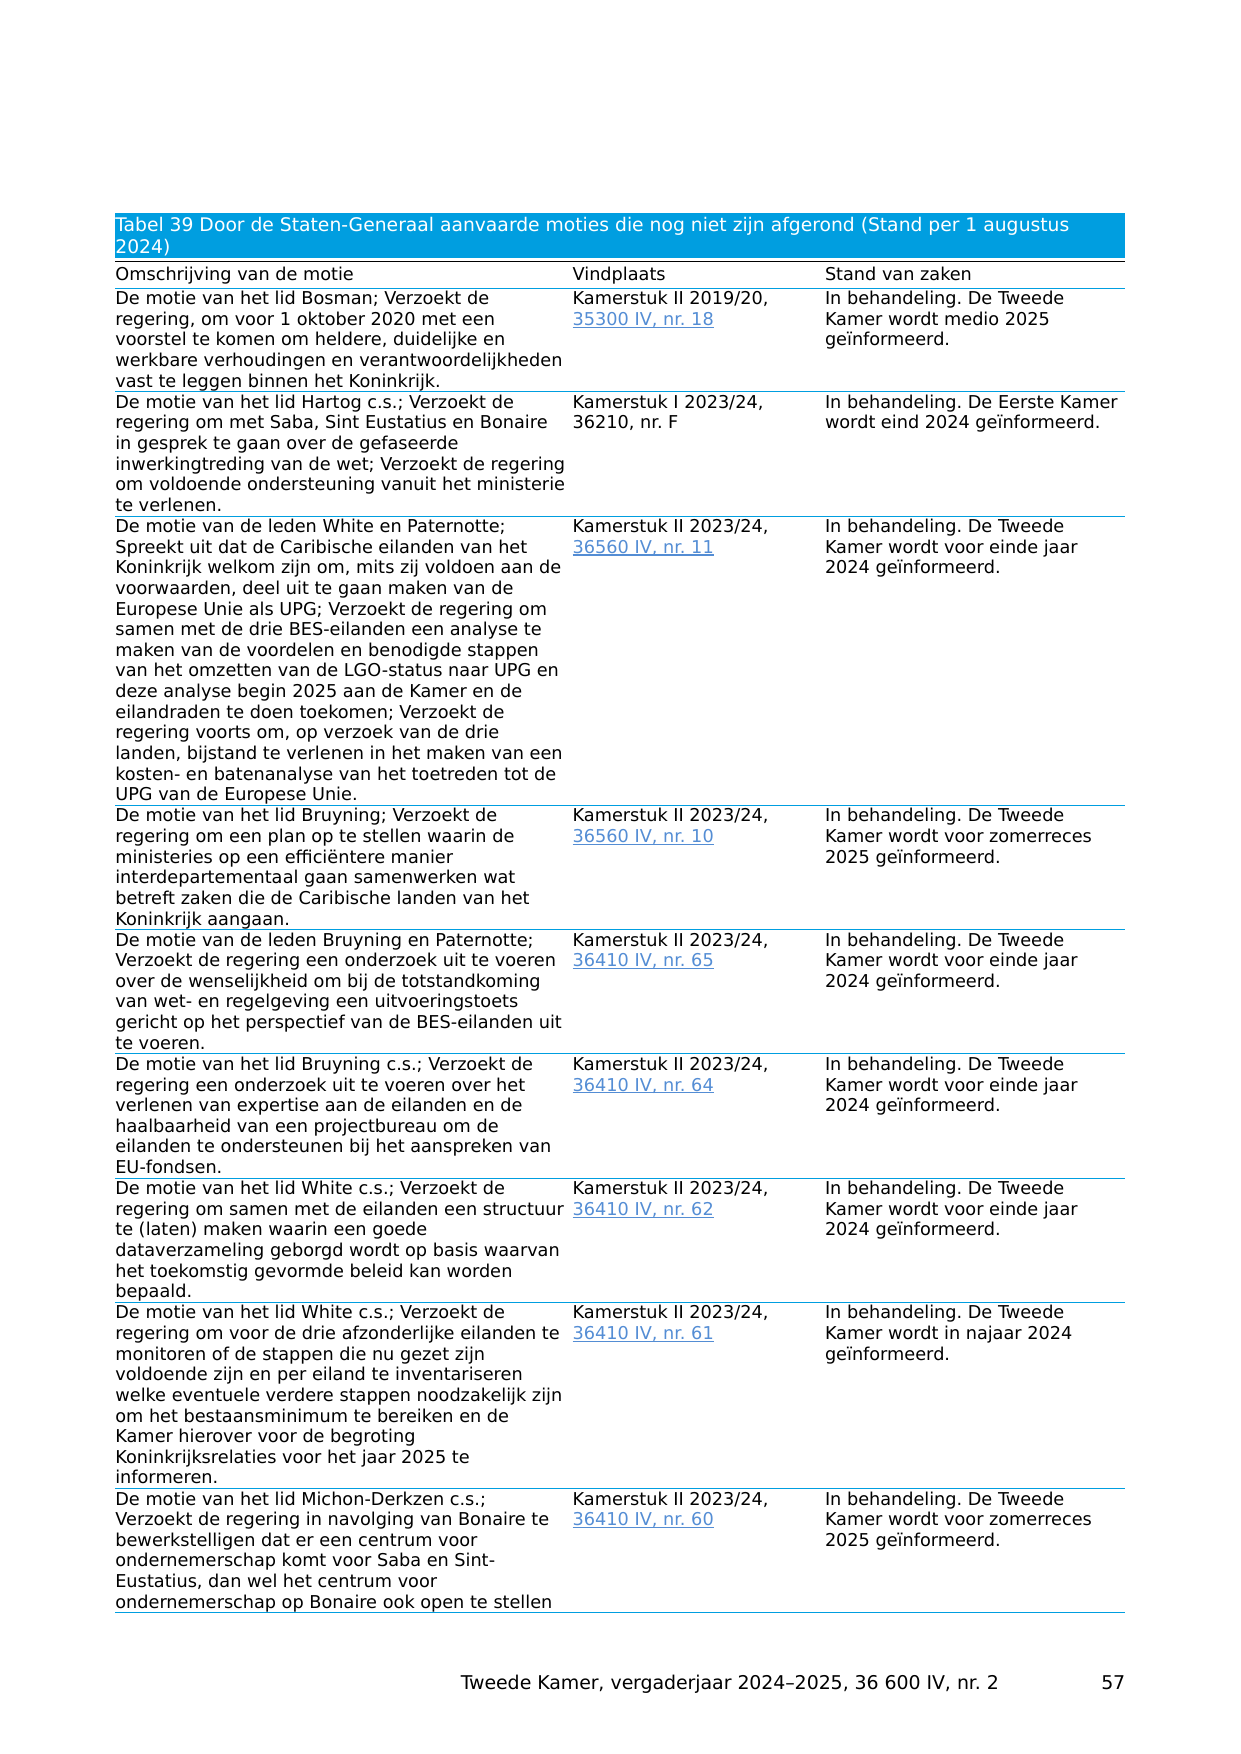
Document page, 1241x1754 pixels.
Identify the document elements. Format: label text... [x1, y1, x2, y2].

table_cell De motie van het lid Bruyning; Verzoekt de regering om een plan op te stellen waarin de ministeries op een efficiëntere manier interdepartementaal gaan samenwerken wat betreft zaken die de Caribische landen van het Koninkrijk aangaan. [115, 806, 569, 929]
table_cell De motie van het lid Michon-Derkzen c.s.; Verzoekt de regering in navolging van Bonaire te bewerkstelligen dat er een centrum voor ondernemerschap komt voor Saba en Sint-Eustatius, dan wel het centrum voor ondernemerschap op Bonaire ook open te stellen [115, 1489, 569, 1612]
table_cell Kamerstuk II 2023/24, 36410 IV, nr. 61 [570, 1303, 822, 1488]
table_cell Stand van zaken [822, 262, 1125, 288]
table_cell Kamerstuk II 2023/24, 36410 IV, nr. 64 [570, 1054, 822, 1178]
table_cell In behandeling. De Tweede Kamer wordt in najaar 2024 geïnformeerd. [822, 1303, 1125, 1488]
table_cell De motie van de leden Bruyning en Paternotte; Verzoekt de regering een onderzoek uit te voeren over de wenselijkheid om bij de totstandkoming van wet- en regelgeving een uitvoeringstoets gericht op het perspectief van de BES-eilanden uit te voeren. [115, 930, 569, 1053]
table_cell Kamerstuk II 2023/24, 36410 IV, nr. 65 [570, 930, 822, 1053]
table_cell Kamerstuk II 2023/24, 36560 IV, nr. 10 [570, 806, 822, 929]
table_cell In behandeling. De Tweede Kamer wordt voor zomerreces 2025 geïnformeerd. [822, 1489, 1125, 1612]
table_cell De motie van het lid White c.s.; Verzoekt de regering om samen met de eilanden een structuur te (laten) maken waarin een goede dataverzameling geborgd wordt op basis waarvan het toekomstig gevormde beleid kan worden bepaald. [115, 1179, 569, 1302]
table_cell In behandeling. De Tweede Kamer wordt voor einde jaar 2024 geïnformeerd. [822, 517, 1125, 805]
table_cell In behandeling. De Tweede Kamer wordt voor zomerreces 2025 geïnformeerd. [822, 806, 1125, 929]
table_cell De motie van het lid Hartog c.s.; Verzoekt de regering om met Saba, Sint Eustatius en Bonaire in gesprek te gaan over de gefaseerde inwerkingtreding van de wet; Verzoekt de regering om voldoende ondersteuning vanuit het ministerie te verlenen. [115, 392, 569, 516]
table_cell In behandeling. De Tweede Kamer wordt medio 2025 geïnformeerd. [822, 289, 1125, 391]
table_cell De motie van het lid Bruyning c.s.; Verzoekt de regering een onderzoek uit te voeren over het verlenen van expertise aan de eilanden en de haalbaarheid van een projectbureau om de eilanden te ondersteunen bij het aanspreken van EU-fondsen. [115, 1054, 569, 1178]
table_cell In behandeling. De Tweede Kamer wordt voor einde jaar 2024 geïnformeerd. [822, 1054, 1125, 1178]
table_cell Kamerstuk II 2023/24, 36560 IV, nr. 11 [570, 517, 822, 805]
table_cell Kamerstuk II 2023/24, 36410 IV, nr. 60 [570, 1489, 822, 1612]
table_cell Vindplaats [570, 262, 822, 288]
table_cell In behandeling. De Tweede Kamer wordt voor einde jaar 2024 geïnformeerd. [822, 1179, 1125, 1302]
table_cell In behandeling. De Tweede Kamer wordt voor einde jaar 2024 geïnformeerd. [822, 930, 1125, 1053]
table_cell Omschrijving van de motie [115, 262, 569, 288]
table_cell De motie van de leden White en Paternotte; Spreekt uit dat de Caribische eilanden van het Koninkrijk welkom zijn om, mits zij voldoen aan de voorwaarden, deel uit te gaan maken van de Europese Unie als UPG; Verzoekt de regering om samen met de drie BES-eilanden een analyse te maken van de voordelen en benodigde stappen van het omzetten van de LGO-status naar UPG en deze analyse begin 2025 aan de Kamer en de eilandraden te doen toekomen; Verzoekt de regering voorts om, op verzoek van de drie landen, bijstand te verlenen in het maken van een kosten- en batenanalyse van het toetreden tot de UPG van de Europese Unie. [115, 517, 569, 805]
table_cell De motie van het lid White c.s.; Verzoekt de regering om voor de drie afzonderlijke eilanden te monitoren of de stappen die nu gezet zijn voldoende zijn en per eiland te inventariseren welke eventuele verdere stappen noodzakelijk zijn om het bestaansminimum te bereiken en de Kamer hierover voor de begroting Koninkrijksrelaties voor het jaar 2025 te informeren. [115, 1303, 569, 1488]
table_cell In behandeling. De Eerste Kamer wordt eind 2024 geïnformeerd. [822, 392, 1125, 516]
table_cell Kamerstuk I 2023/24, 36210, nr. F [570, 392, 822, 516]
table_cell De motie van het lid Bosman; Verzoekt de regering, om voor 1 oktober 2020 met een voorstel te komen om heldere, duidelijke en werkbare verhoudingen en verantwoordelijkheden vast te leggen binnen het Koninkrijk. [115, 289, 569, 391]
table_cell Kamerstuk II 2019/20, 35300 IV, nr. 18 [570, 289, 822, 391]
table_cell Kamerstuk II 2023/24, 36410 IV, nr. 62 [570, 1179, 822, 1302]
